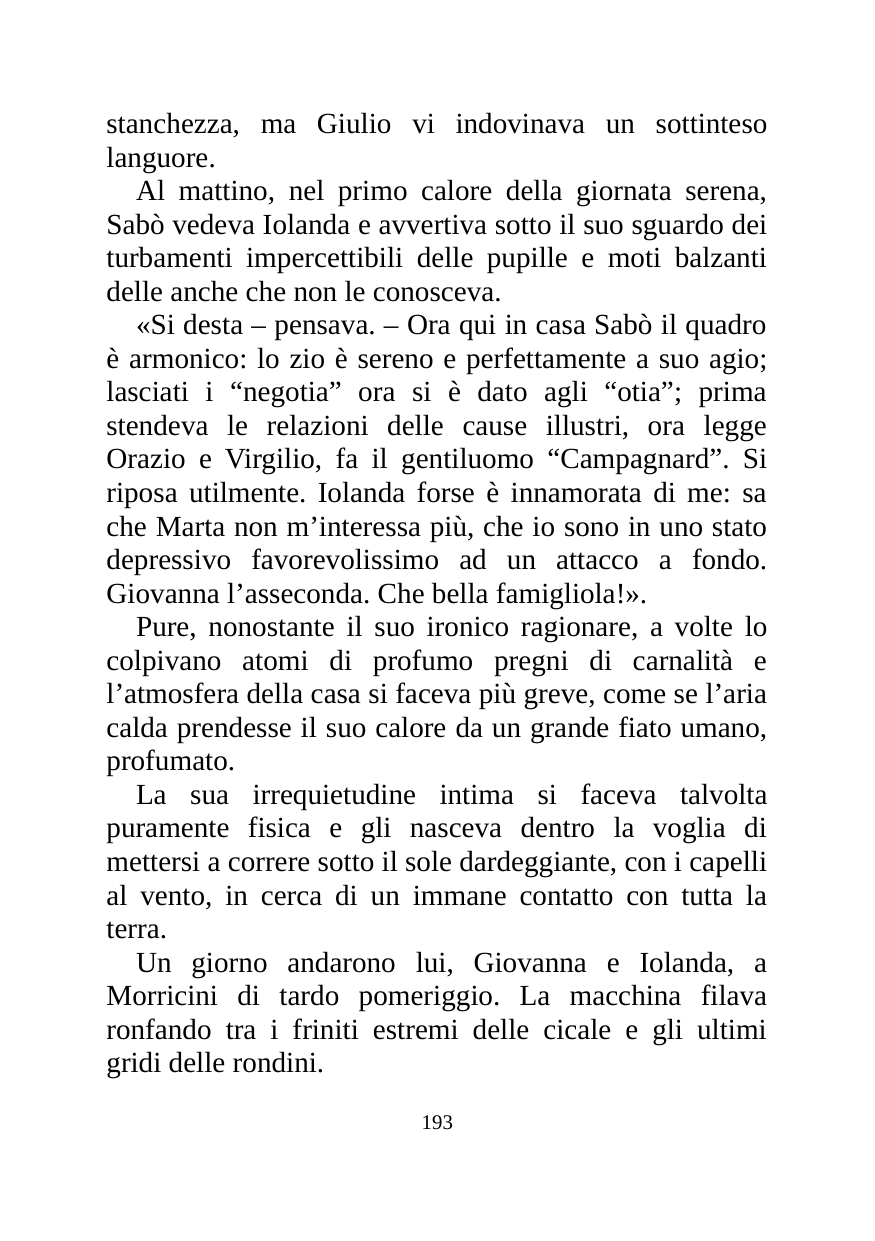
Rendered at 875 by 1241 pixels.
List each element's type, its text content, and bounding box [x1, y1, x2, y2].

text Al mattino, nel primo calore della giornata serena, Sabò vedeva Iolanda e avvertiva sotto il suo sguardo dei turbamenti impercettibili delle pupille e moti balzanti delle anche che non le conosceva. [106, 173, 768, 307]
text «Si desta – pensava. – Ora qui in casa Sabò il quadro è armonico: lo zio è sereno e perfettamente a suo agio; lasciati i “negotia” ora si è dato agli “otia”; prima stendeva le relazioni delle cause illustri, ora legge Orazio e Virgilio, fa il gentiluomo “Campagnard”. Si riposa utilmente. Iolanda forse è innamorata di me: sa che Marta non m’interessa più, che io sono in uno stato depressivo favorevolissimo ad un attacco a fondo. Giovanna l’asseconda. Che bella famigliola!». [106, 307, 768, 609]
text Un giorno andarono lui, Giovanna e Iolanda, a Morricini di tardo pomeriggio. La macchina filava ronfando tra i friniti estremi delle cicale e gli ultimi gridi delle rondini. [106, 945, 768, 1079]
text Pure, nonostante il suo ironico ragionare, a volte lo colpivano atomi di profumo pregni di carnalità e l’atmosfera della casa si faceva più greve, come se l’aria calda prendesse il suo calore da un grande fiato umano, profumato. [106, 609, 768, 777]
text stanchezza, ma Giulio vi indovinava un sottinteso languore. [106, 106, 768, 173]
text La sua irrequietudine intima si faceva talvolta puramente fisica e gli nasceva dentro la voglia di mettersi a correre sotto il sole dardeggiante, con i capelli al vento, in cerca di un immane contatto con tutta la terra. [106, 777, 768, 945]
